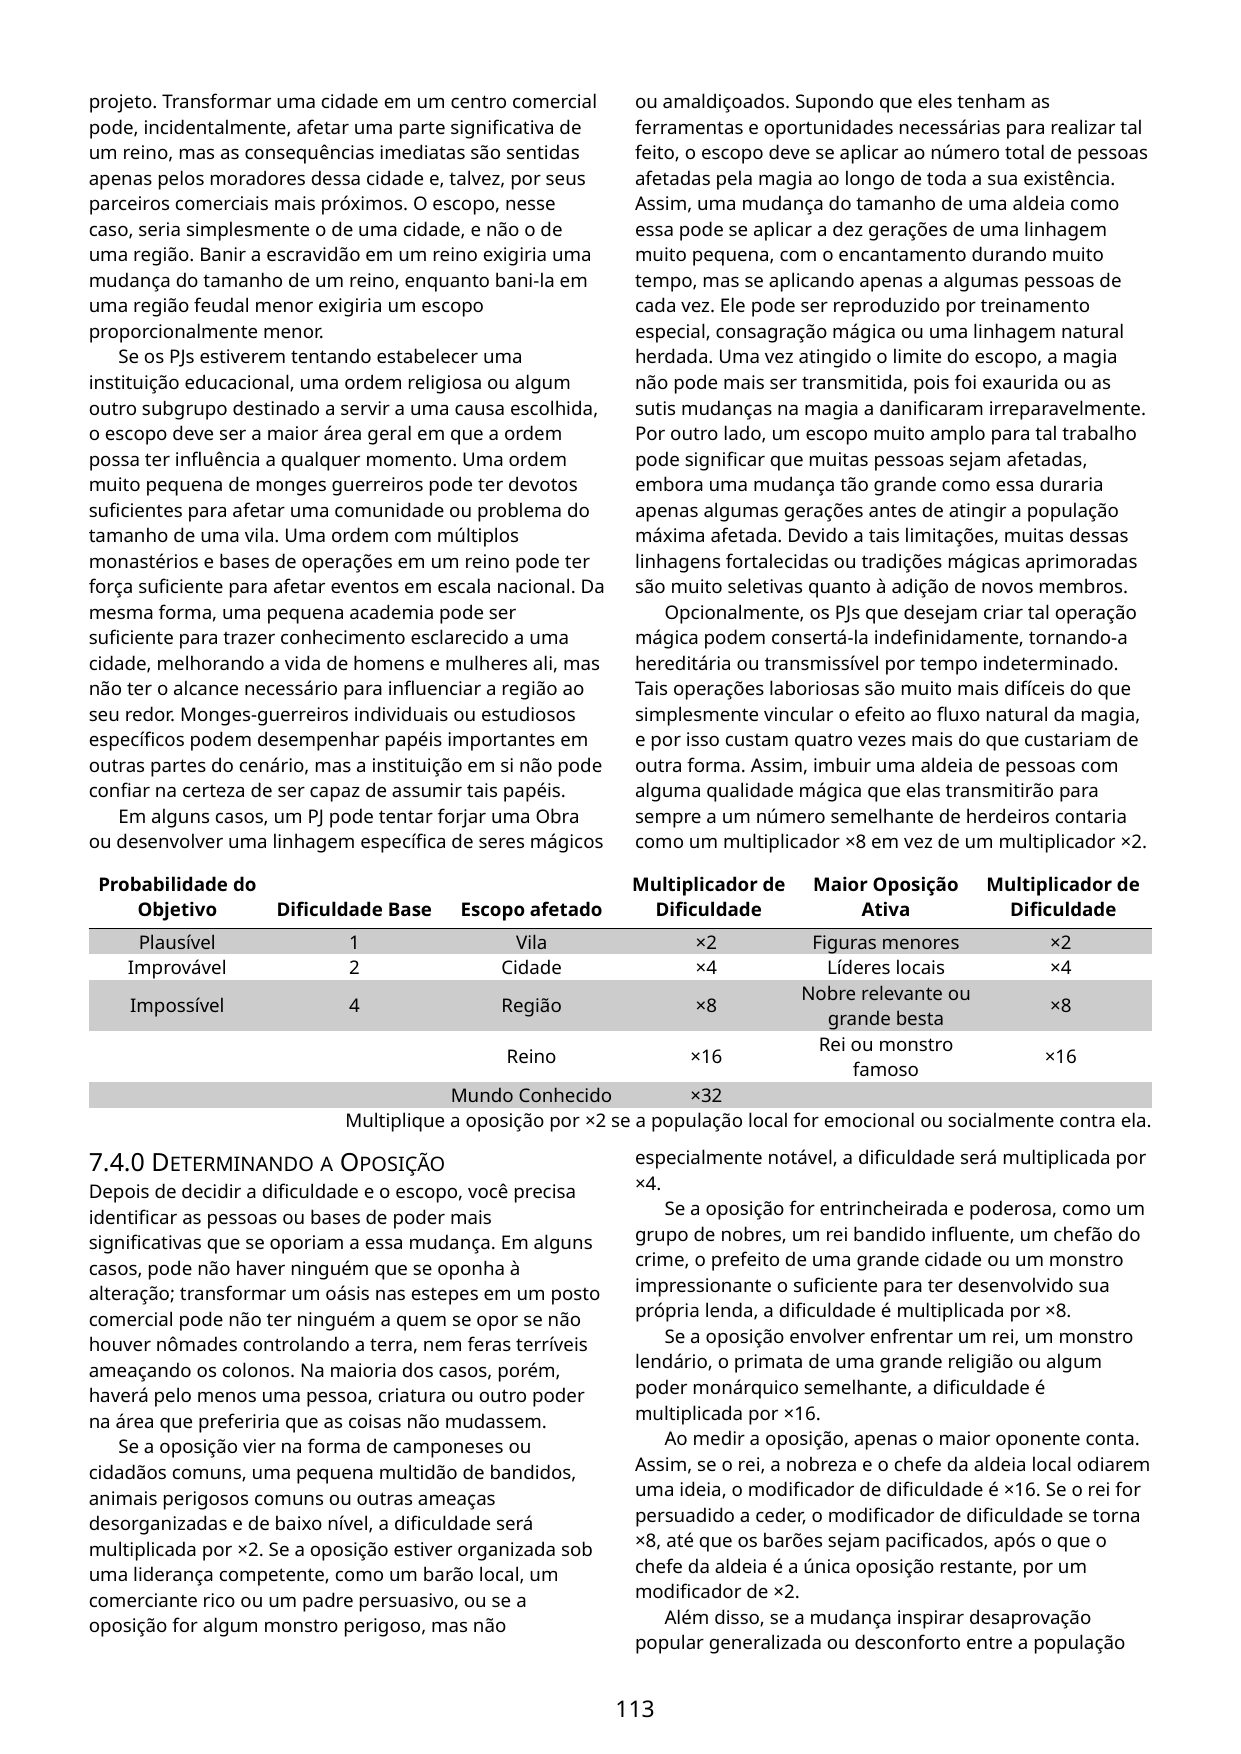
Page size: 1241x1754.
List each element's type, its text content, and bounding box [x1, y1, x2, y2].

table_cell ×32 [620, 1082, 797, 1108]
table_cell ×8 [974, 980, 1152, 1031]
table_cell Mundo Conhecido [443, 1082, 620, 1108]
table_cell Reino [443, 1031, 620, 1082]
text Em alguns casos, um PJ pode tentar forjar uma Obra ou desenvolver uma linhagem específica de seres mágicos [88, 803, 605, 854]
table_header Multiplicador de Dificuldade [620, 866, 797, 928]
table_cell ×16 [620, 1031, 797, 1082]
table_cell Multiplique a oposição por ×2 se a população local for emocional ou socialmente contra ela. [89, 1108, 1152, 1133]
table_cell Plausível [89, 929, 266, 954]
table_cell ×4 [974, 955, 1152, 980]
text Se a oposição vier na forma de camponeses ou cidadãos comuns, uma pequena multidão de bandidos, animais perigosos comuns ou outras ameaças desorganizadas e de baixo nível, a dificuldade será multiplicada por ×2. Se a oposição estiver organizada sob uma liderança competente, como um barão local, um comerciante rico ou um padre persuasivo, ou se a oposição for algum monstro perigoso, mas não [88, 1434, 605, 1638]
text especialmente notável, a dificuldade será multiplicada por ×4. [635, 1144, 1152, 1196]
table_cell Figuras menores [797, 929, 974, 954]
text Se a oposição for entrincheirada e poderosa, como um grupo de nobres, um rei bandido influente, um chefão do crime, o prefeito de uma grande cidade ou um monstro impressionante o suficiente para ter desenvolvido sua própria lenda, a dificuldade é multiplicada por ×8. [635, 1196, 1152, 1323]
table_cell 4 [266, 980, 443, 1031]
table_header Probabilidade do Objetivo [89, 866, 266, 928]
table_cell ×4 [620, 955, 797, 980]
table_cell ×2 [974, 929, 1152, 954]
table_cell [89, 1082, 266, 1108]
table_cell Improvável [89, 955, 266, 980]
table_cell 1 [266, 929, 443, 954]
text ou amaldiçoados. Supondo que eles tenham as ferramentas e oportunidades necessárias para realizar tal feito, o escopo deve se aplicar ao número total de pessoas afetadas pela magia ao longo de toda a sua existência. Assim, uma mudança do tamanho de uma aldeia como essa pode se aplicar a dez gerações de uma linhagem muito pequena, com o encantamento durando muito tempo, mas se aplicando apenas a algumas pessoas de cada vez. Ele pode ser reproduzido por treinamento especial, consagração mágica ou uma linhagem natural herdada. Uma vez atingido o limite do escopo, a magia não pode mais ser transmitida, pois foi exaurida ou as sutis mudanças na magia a danificaram irreparavelmente. Por outro lado, um escopo muito amplo para tal trabalho pode significar que muitas pessoas sejam afetadas, embora uma mudança tão grande como essa duraria apenas algumas gerações antes de atingir a população máxima afetada. Devido a tais limitações, muitas dessas linhagens fortalecidas ou tradições mágicas aprimoradas são muito seletivas quanto à adição de novos membros. [635, 88, 1152, 599]
text projeto. Transformar uma cidade em um centro comercial pode, incidentalmente, afetar uma parte significativa de um reino, mas as consequências imediatas são sentidas apenas pelos moradores dessa cidade e, talvez, por seus parceiros comerciais mais próximos. O escopo, nesse caso, seria simplesmente o de uma cidade, e não o de uma região. Banir a escravidão em um reino exigiria uma mudança do tamanho de um reino, enquanto bani-la em uma região feudal menor exigiria um escopo proporcionalmente menor. [88, 88, 605, 344]
table_header Maior Oposição Ativa [797, 866, 974, 928]
text Além disso, se a mudança inspirar desaprovação popular generalizada ou desconforto entre a população [635, 1604, 1152, 1655]
text Se a oposição envolver enfrentar um rei, um monstro lendário, o primata de uma grande religião ou algum poder monárquico semelhante, a dificuldade é multiplicada por ×16. [635, 1323, 1152, 1425]
table_cell Região [443, 980, 620, 1031]
text Opcionalmente, os PJs que desejam criar tal operação mágica podem consertá-la indefinidamente, tornando-a hereditária ou transmissível por tempo indeterminado. Tais operações laboriosas são muito mais difíceis do que simplesmente vincular o efeito ao fluxo natural da magia, e por isso custam quatro vezes mais do que custariam de outra forma. Assim, imbuir uma aldeia de pessoas com alguma qualidade mágica que elas transmitirão para sempre a um número semelhante de herdeiros contaria como um multiplicador ×8 em vez de um multiplicador ×2. [635, 599, 1152, 854]
table_cell [266, 1082, 443, 1108]
table_cell Nobre relevante ou grande besta [797, 980, 974, 1031]
table_cell [266, 1031, 443, 1082]
table_header Multiplicador de Dificuldade [974, 866, 1152, 928]
table_cell Cidade [443, 955, 620, 980]
table_cell Vila [443, 929, 620, 954]
table_cell ×16 [974, 1031, 1152, 1082]
text Se os PJs estiverem tentando estabelecer uma instituição educacional, uma ordem religiosa ou algum outro subgrupo destinado a servir a uma causa escolhida, o escopo deve ser a maior área geral em que a ordem possa ter influência a qualquer momento. Uma ordem muito pequena de monges guerreiros pode ter devotos suficientes para afetar uma comunidade ou problema do tamanho de uma vila. Uma ordem com múltiplos monastérios e bases de operações em um reino pode ter força suficiente para afetar eventos em escala nacional. Da mesma forma, uma pequena academia pode ser suficiente para trazer conhecimento esclarecido a uma cidade, melhorando a vida de homens e mulheres ali, mas não ter o alcance necessário para influenciar a região ao seu redor. Monges-guerreiros individuais ou estudiosos específicos podem desempenhar papéis importantes em outras partes do cenário, mas a instituição em si não pode confiar na certeza de ser capaz de assumir tais papéis. [88, 344, 605, 803]
table_cell Líderes locais [797, 955, 974, 980]
text Ao medir a oposição, apenas o maior oponente conta. Assim, se o rei, a nobreza e o chefe da aldeia local odiarem uma ideia, o modificador de dificuldade é ×16. Se o rei for persuadido a ceder, o modificador de dificuldade se torna ×8, até que os barões sejam pacificados, após o que o chefe da aldeia é a única oposição restante, por um modificador de ×2. [635, 1425, 1152, 1604]
table_header Escopo afetado [443, 866, 620, 928]
text Depois de decidir a dificuldade e o escopo, você precisa identificar as pessoas ou bases de poder mais significativas que se oporiam a essa mudança. Em alguns casos, pode não haver ninguém que se oponha à alteração; transformar um oásis nas estepes em um posto comercial pode não ter ninguém a quem se opor se não houver nômades controlando a terra, nem feras terríveis ameaçando os colonos. Na maioria dos casos, porém, haverá pelo menos uma pessoa, criatura ou outro poder na área que preferiria que as coisas não mudassem. [88, 1179, 605, 1434]
table_cell ×8 [620, 980, 797, 1031]
table_header Dificuldade Base [266, 866, 443, 928]
table_cell [797, 1082, 974, 1108]
table_cell [974, 1082, 1152, 1108]
table_cell Impossível [89, 980, 266, 1031]
table_cell ×2 [620, 929, 797, 954]
table_cell Rei ou monstro famoso [797, 1031, 974, 1082]
table_cell 2 [266, 955, 443, 980]
table_cell [89, 1031, 266, 1082]
subtitle 7.4.0 Determinando a Oposição [88, 1144, 605, 1179]
